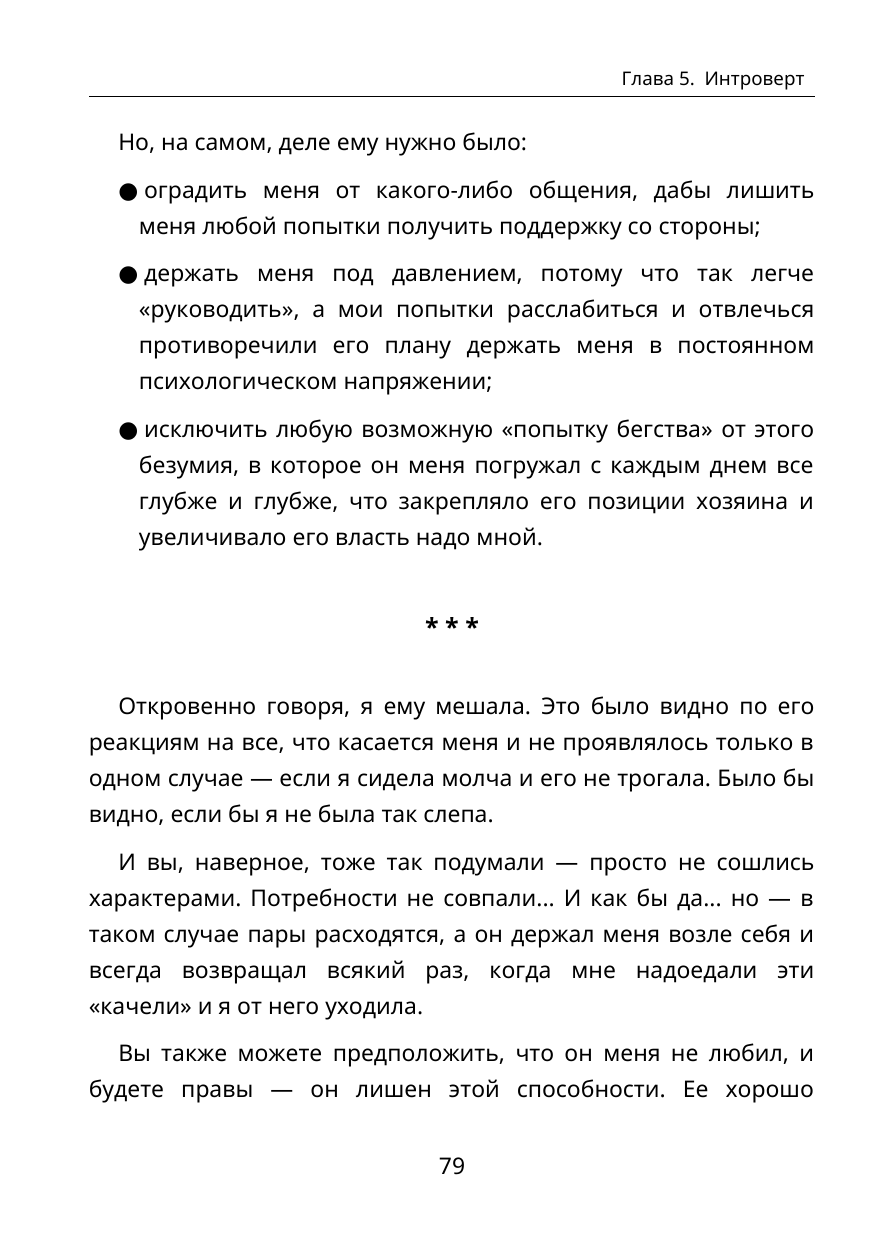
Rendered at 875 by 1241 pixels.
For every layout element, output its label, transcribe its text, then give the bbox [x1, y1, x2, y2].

text Откровенно говоря, я ему мешала. Это было видно по его реакциям на все, что касается меня и не проявлялось только в одном случае — если я сидела молча и его не трогала. Было бы видно, если бы я не была так слепа. [88, 690, 815, 829]
text И вы, наверное, тоже так подумали — просто не сошлись характерами. Потребности не совпали... И как бы да... но — в таком случае пары расходятся, а он держал меня возле себя и всегда возвращал всякий раз, когда мне надоедали эти «качели» и я от него уходила. [88, 846, 815, 1021]
text Вы также можете предположить, что он меня не любил, и будете правы — он лишен этой способности. Ее хорошо [88, 1037, 815, 1104]
list исключить любую возможную «попытку бегства» от этого безумия, в которое он меня погружал с каждым днем все глубже и глубже, что закрепляло его позиции хозяина и увеличивало его власть надо мной. [118, 413, 815, 552]
subtitle * * * [88, 610, 815, 644]
text Но, на самом, деле ему нужно было: [88, 126, 815, 157]
list оградить меня от какого-либо общения, дабы лишить меня любой попытки получить поддержку со стороны; [118, 174, 815, 241]
list держать меня под давлением, потому что так легче «руководить», а мои попытки расслабиться и отвлечься противоречили его плану держать меня в постоянном психологическом напряжении; [118, 257, 815, 396]
